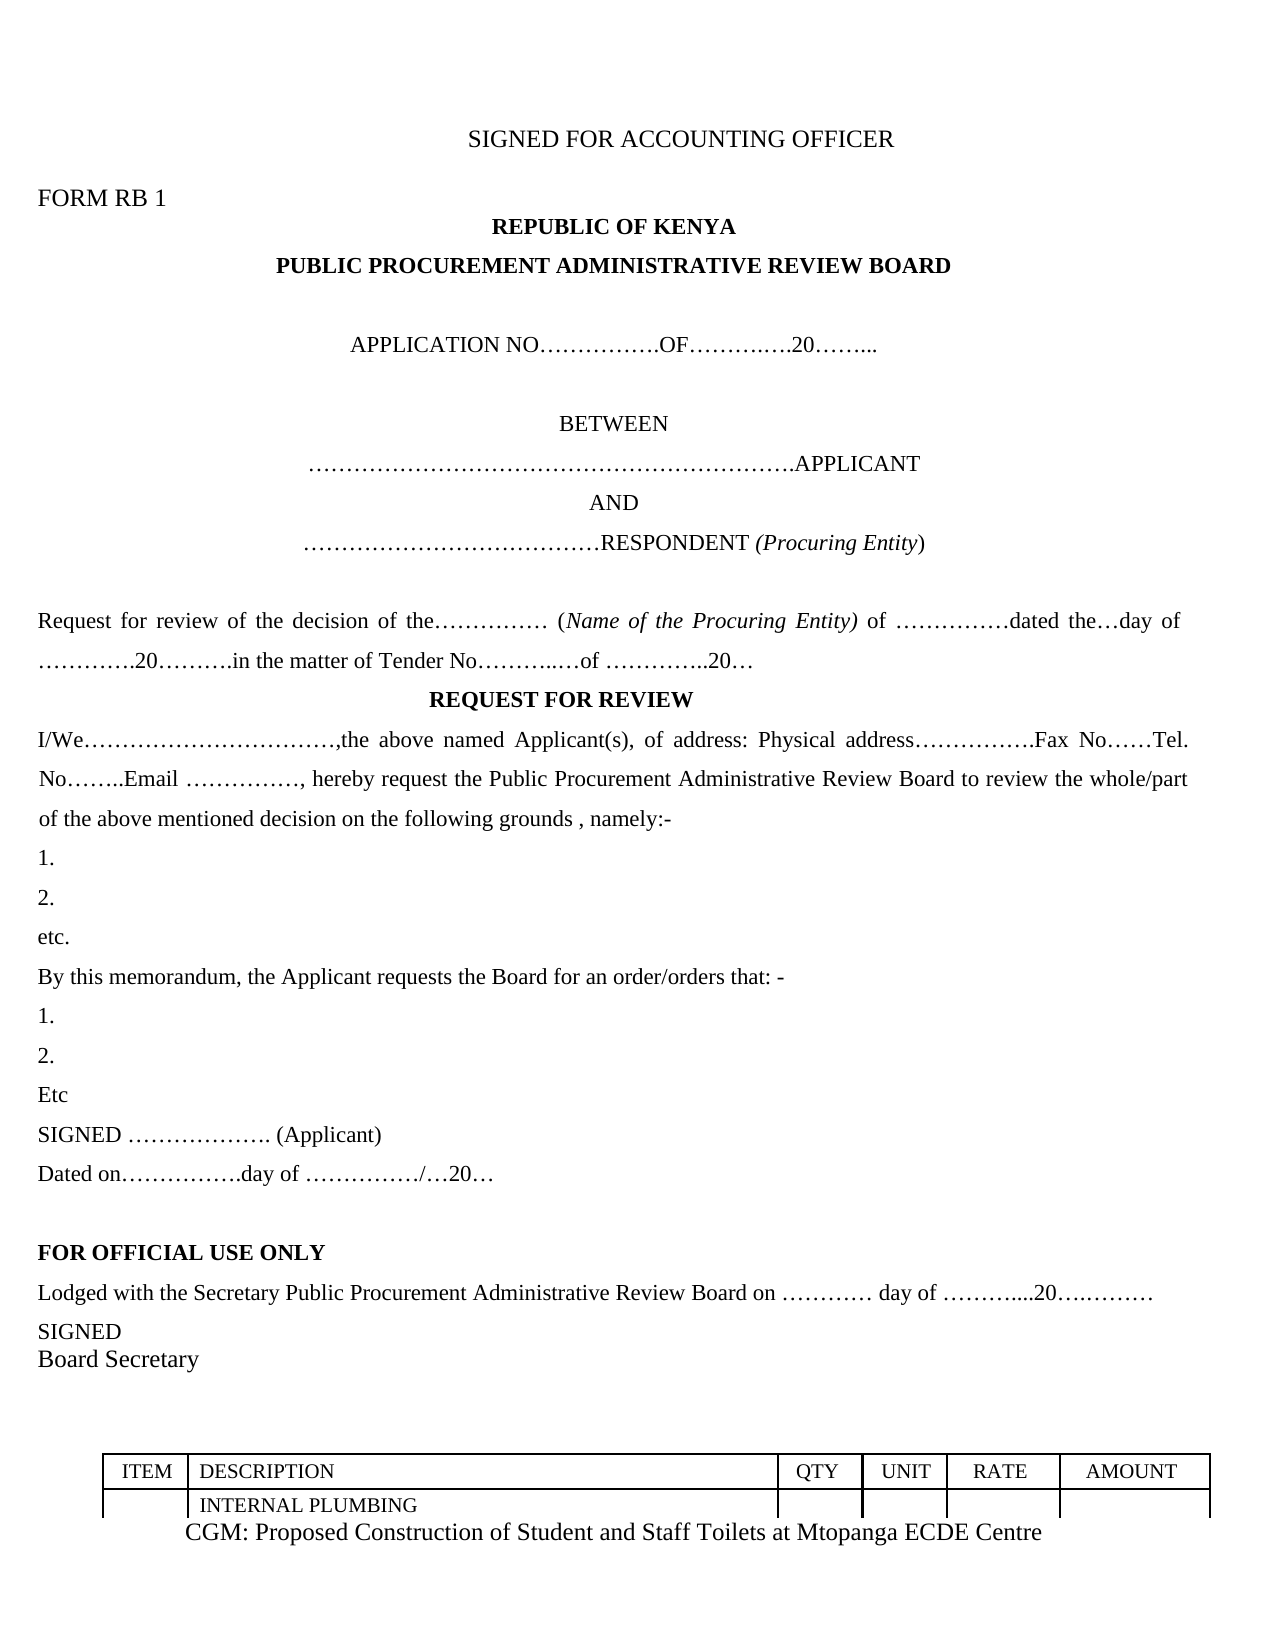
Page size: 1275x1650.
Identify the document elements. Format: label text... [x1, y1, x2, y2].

text 2. [37, 884, 1190, 910]
text FOR OFFICIAL USE ONLY [37, 1239, 1190, 1266]
text 1. [37, 1002, 1190, 1029]
text SIGNED FOR ACCOUNTING OFFICER [412, 124, 1190, 153]
table_header QTY [779, 1455, 861, 1488]
table_header RATE [948, 1455, 1059, 1488]
table_cell [948, 1490, 1059, 1517]
text ……………………………………………………….APPLICANT [37, 450, 1190, 476]
text AND [37, 489, 1190, 516]
text By this memorandum, the Applicant requests the Board for an order/orders that: - [37, 963, 1190, 989]
table_cell [104, 1490, 187, 1517]
text FORM RB 1 [37, 183, 1190, 212]
text REPUBLIC OF KENYA [37, 213, 1190, 239]
text BETWEEN [37, 410, 1190, 437]
table_header DESCRIPTION [189, 1455, 777, 1488]
table_header UNIT [864, 1455, 946, 1488]
text Request for review of the decision of the…………… (Name of the Procuring Entity) of ……………dated the…day of ………….20……….in the matter of Tender No………..…of …………..20… [37, 608, 1181, 673]
text APPLICATION NO…………….OF……….….20……... [37, 331, 1190, 358]
table_cell INTERNAL PLUMBING [189, 1490, 777, 1517]
text I/We……………………………,the above named Applicant(s), of address: Physical address…………….Fax No……Tel. No……..Email ……………, hereby request the Public Procurement Administrative Review Board to review the whole/part of the above mentioned decision on the following grounds , namely:- [37, 726, 1190, 831]
text Etc [37, 1081, 1190, 1108]
table_cell [779, 1490, 861, 1517]
table_header AMOUNT [1061, 1455, 1209, 1488]
text Lodged with the Secretary Public Procurement Administrative Review Board on ………… day of ………....20….……… [37, 1279, 1190, 1305]
text PUBLIC PROCUREMENT ADMINISTRATIVE REVIEW BOARD [37, 252, 1190, 279]
text etc. [37, 923, 1190, 950]
table_cell [1061, 1490, 1209, 1517]
text Dated on…………….day of ……………/…20… [37, 1160, 1085, 1187]
text SIGNED ………………. (Applicant) [37, 1121, 1190, 1147]
table_header ITEM [104, 1455, 187, 1488]
text Board Secretary [37, 1344, 1190, 1373]
table_cell [864, 1490, 946, 1517]
text 2. [37, 1042, 1190, 1068]
text 1. [37, 844, 1190, 871]
text …………………………………RESPONDENT (Procuring Entity) [37, 529, 1190, 555]
text SIGNED [37, 1318, 1190, 1344]
text REQUEST FOR REVIEW [37, 687, 1085, 713]
